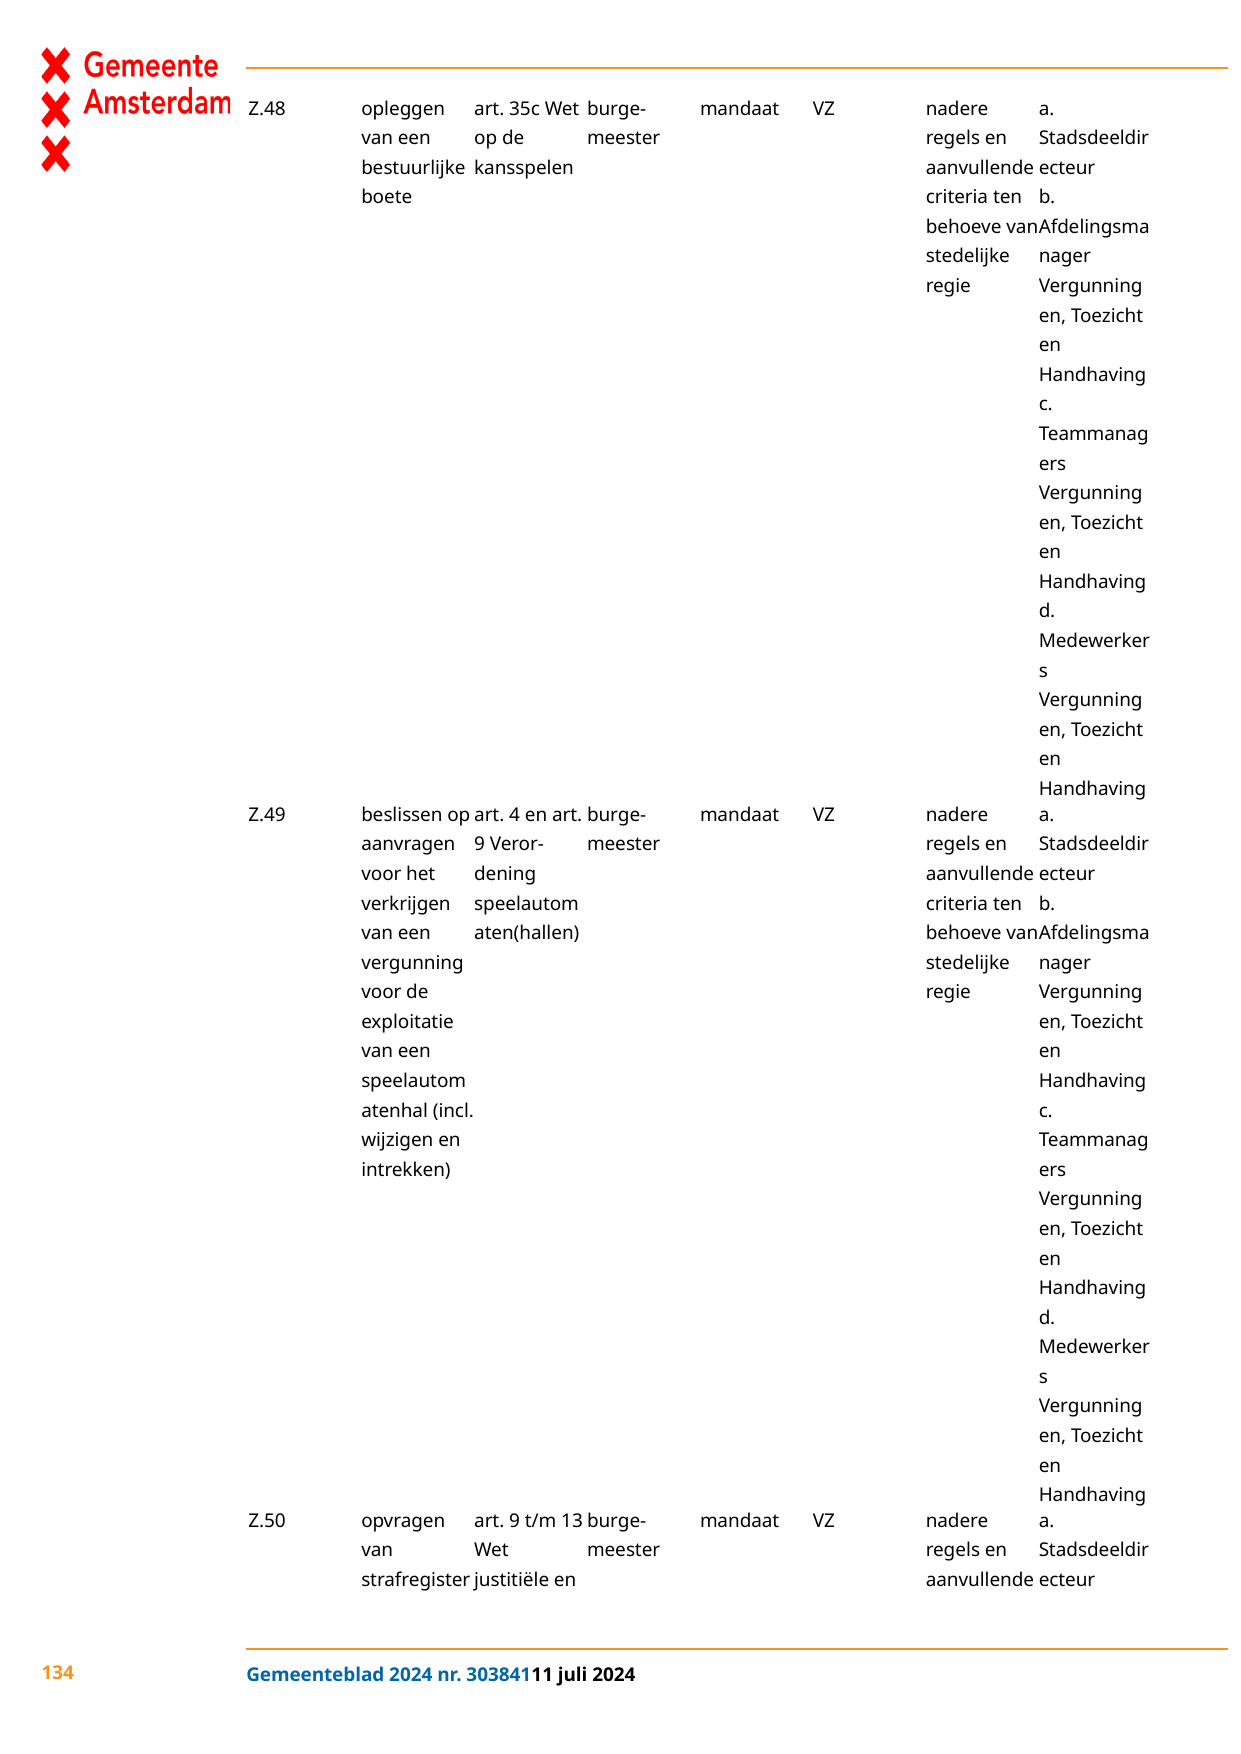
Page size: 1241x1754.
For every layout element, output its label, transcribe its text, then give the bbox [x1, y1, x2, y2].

table_cell a. Stadsdeeldirecteur b. Afdelingsmanager Vergunningen, Toezicht en Handhaving c. Teammanagers Vergunningen, Toezicht en Handhaving d. Medewerkers Vergunningen, Toezicht en Handhaving [1039, 801, 1152, 1507]
table_cell Z.50 [248, 1507, 361, 1592]
table_cell a. Stadsdeeldirecteur [1039, 1507, 1152, 1592]
table_cell burge-meester [587, 95, 700, 801]
table_cell burge-meester [587, 801, 700, 1507]
table_cell VZ [813, 1507, 926, 1592]
table_cell Z.48 [248, 95, 361, 801]
table_cell VZ [813, 801, 926, 1507]
table_cell mandaat [700, 95, 813, 801]
table_cell VZ [813, 95, 926, 801]
table_cell opvragen van strafregister [361, 1507, 474, 1592]
table_cell art. 9 t/m 13 Wet justitiële en [474, 1507, 587, 1592]
picture [41, 47, 231, 172]
table_cell art. 4 en art. 9 Veror-dening speelautomaten(hallen) [474, 801, 587, 1507]
table_cell mandaat [700, 801, 813, 1507]
table_cell beslissen op aanvragen voor het verkrijgen van een vergunning voor de exploitatie van een speelautomatenhal (incl. wijzigen en intrekken) [361, 801, 474, 1507]
table_cell opleggen van een bestuurlijke boete [361, 95, 474, 801]
table_cell a. Stadsdeeldirecteur b. Afdelingsmanager Vergunningen, Toezicht en Handhaving c. Teammanagers Vergunningen, Toezicht en Handhaving d. Medewerkers Vergunningen, Toezicht en Handhaving [1039, 95, 1152, 801]
table_cell nadere regels en aanvullende [926, 1507, 1038, 1592]
table_cell nadere regels en aanvullende criteria ten behoeve van stedelijke regie [926, 95, 1038, 801]
table_cell art. 35c Wet op de kansspelen [474, 95, 587, 801]
table_cell Z.49 [248, 801, 361, 1507]
table_cell nadere regels en aanvullende criteria ten behoeve van stedelijke regie [926, 801, 1038, 1507]
table_cell burge-meester [587, 1507, 700, 1592]
table_cell mandaat [700, 1507, 813, 1592]
